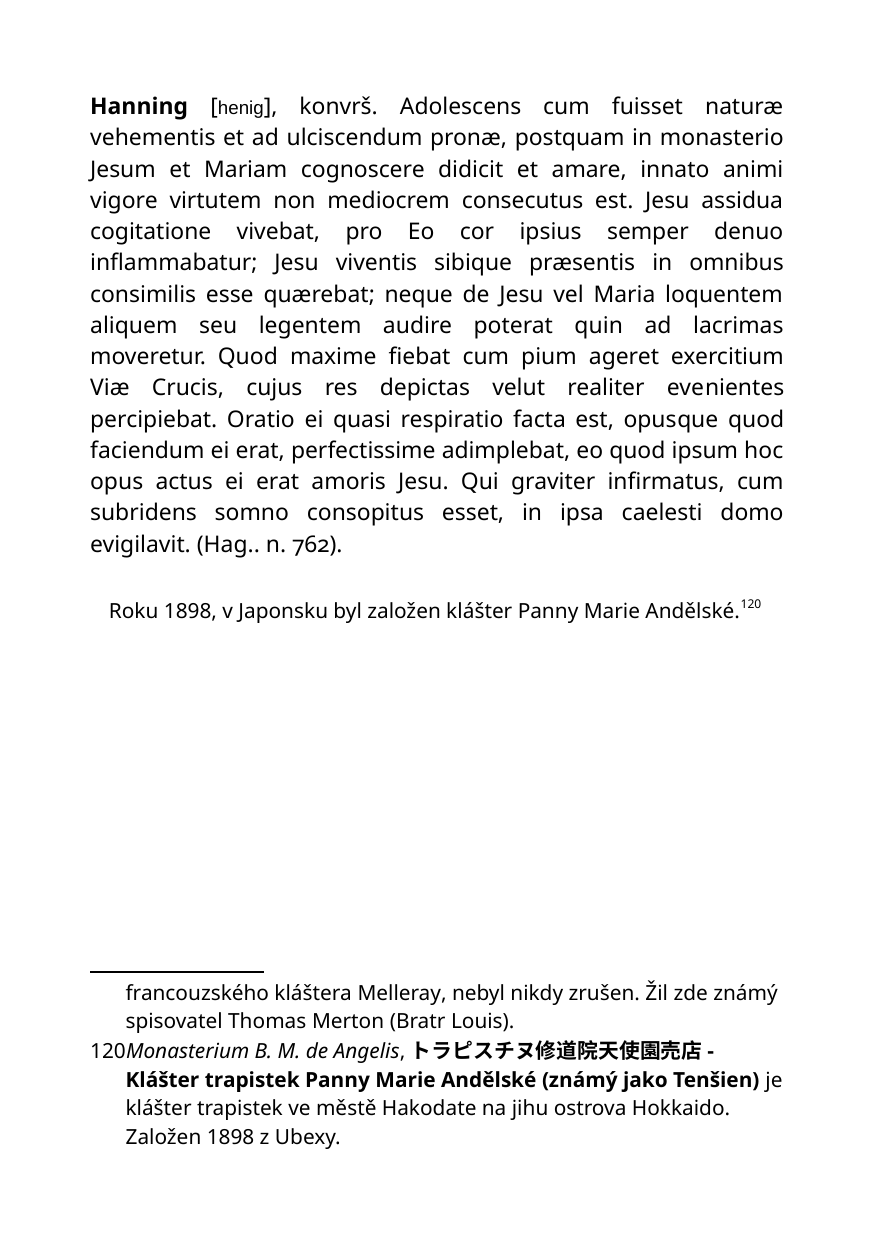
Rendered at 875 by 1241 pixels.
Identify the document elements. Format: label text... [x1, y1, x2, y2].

text Roku 1898, v Japonsku byl založen klášter Panny Marie Andělské. [90, 596, 784, 624]
text Hanning [henig], konvrš. Adolescens cum fuisset naturæ vehementis et ad ulciscendum pronæ, postquam in monasterio Jesum et Mariam cognoscere didicit et amare, innato animi vigore virtutem non mediocrem consecutus est. Jesu assidua cogitatione vivebat, pro Eo cor ipsius semper denuo inflammabatur; Jesu viventis sibique præsentis in omnibus consimilis esse quærebat; neque de Jesu vel Maria loquentem aliquem seu legentem audire poterat quin ad lacrimas moveretur. Quod maxime fiebat cum pium ageret exercitium Viæ Crucis, cujus res depictas velut realiter eve­nientes percipiebat. Oratio ei quasi respiratio facta est, opus­que quod faciendum ei erat, perfectissime adimplebat, eo quod ipsum hoc opus actus ei erat amoris Jesu. Qui graviter infirmatus, cum subridens somno consopitus esset, in ipsa caelesti domo evigilavit. (Hag.. n. 762). [90, 90, 784, 559]
text Monasterium B. M. de Angelis, トラピスチヌ修道院天使園売店 - Klášter trapistek Panny Marie Andělské (známý jako Tenšien) je klášter trapistek ve městě Hakodate na jihu ostrova Hokkaido. Založen 1898 z Ubexy. [90, 1034, 784, 1150]
text francouzského kláštera Melleray, nebyl nikdy zrušen. Žil zde známý spisovatel Thomas Merton (Bratr Louis). [90, 978, 784, 1034]
